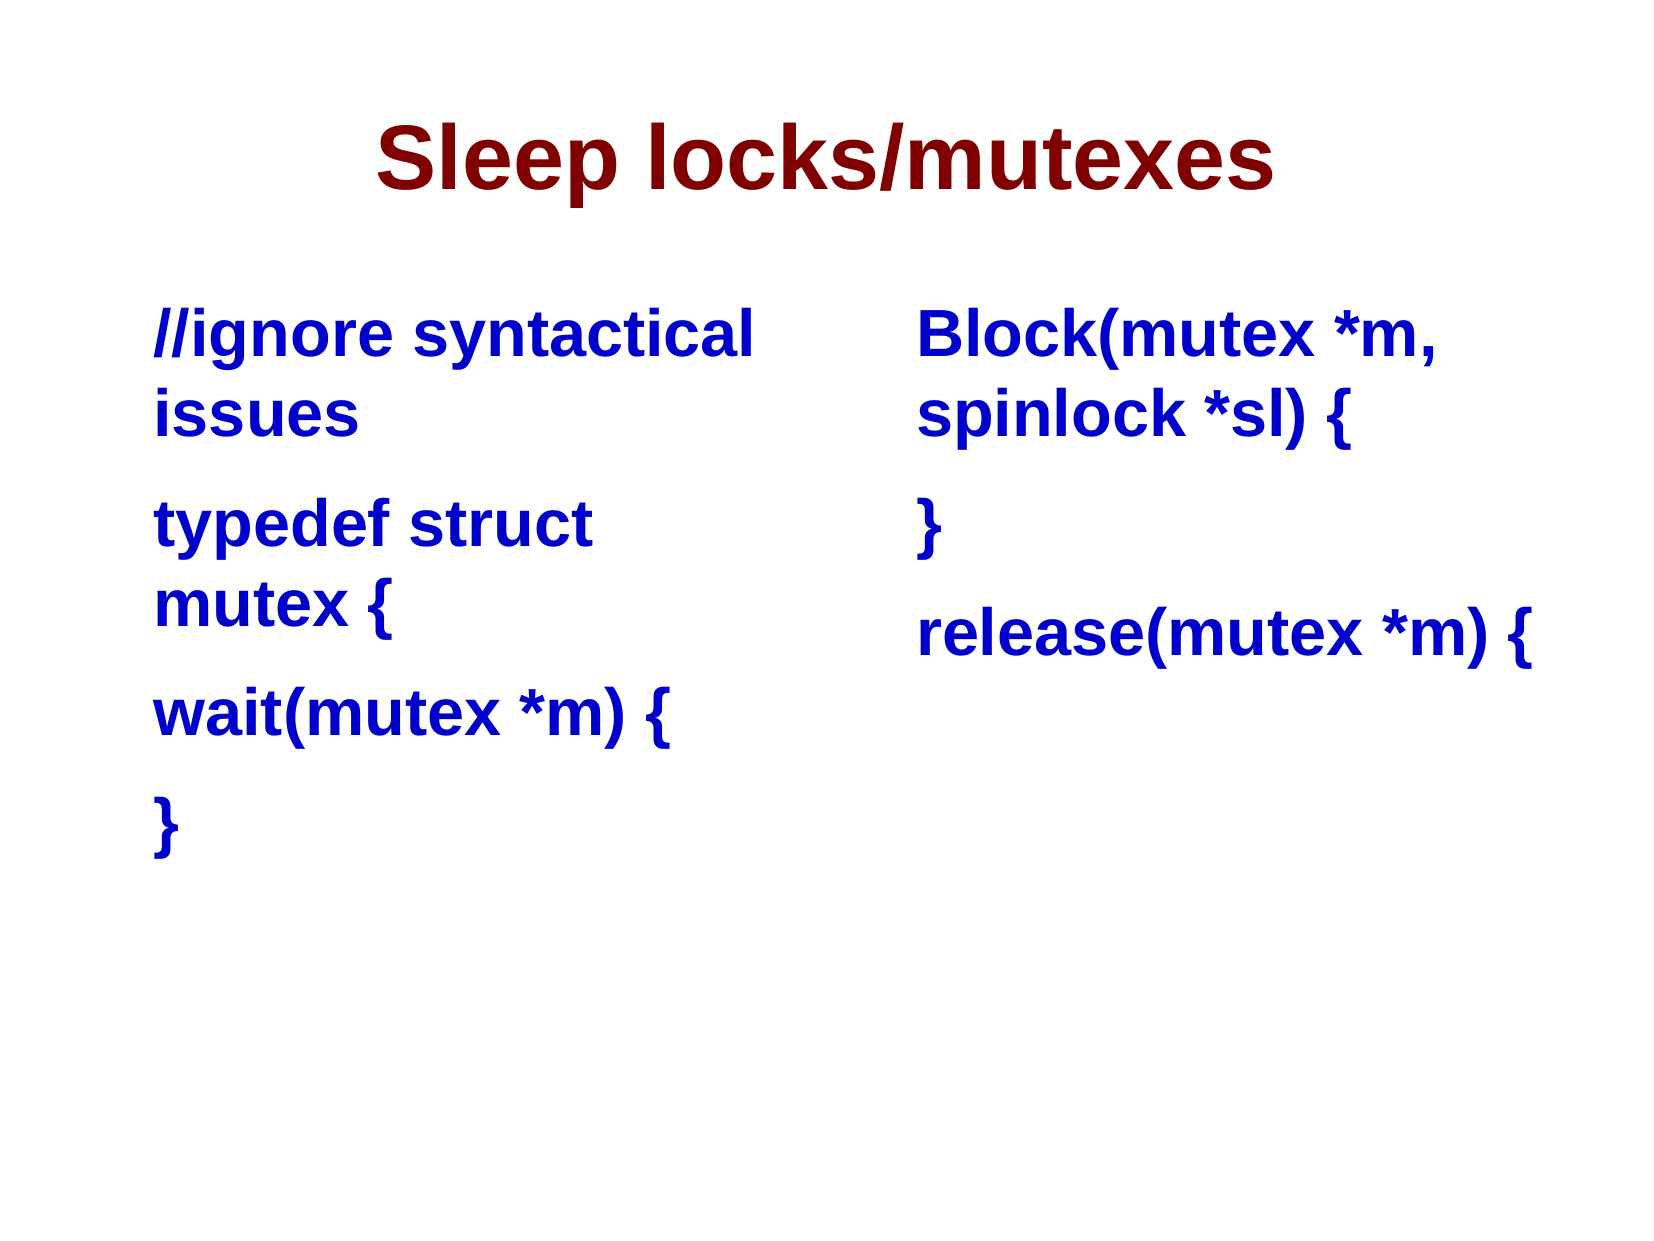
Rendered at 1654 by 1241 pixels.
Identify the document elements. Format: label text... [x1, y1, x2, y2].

list //ignore syntactical issues typedef struct mutex { wait(mutex *m) { } [82, 290, 809, 1010]
title Sleep locks/mutexes [82, 49, 1571, 257]
list Block(mutex *m, spinlock *sl) { } release(mutex *m) { [845, 290, 1572, 1010]
